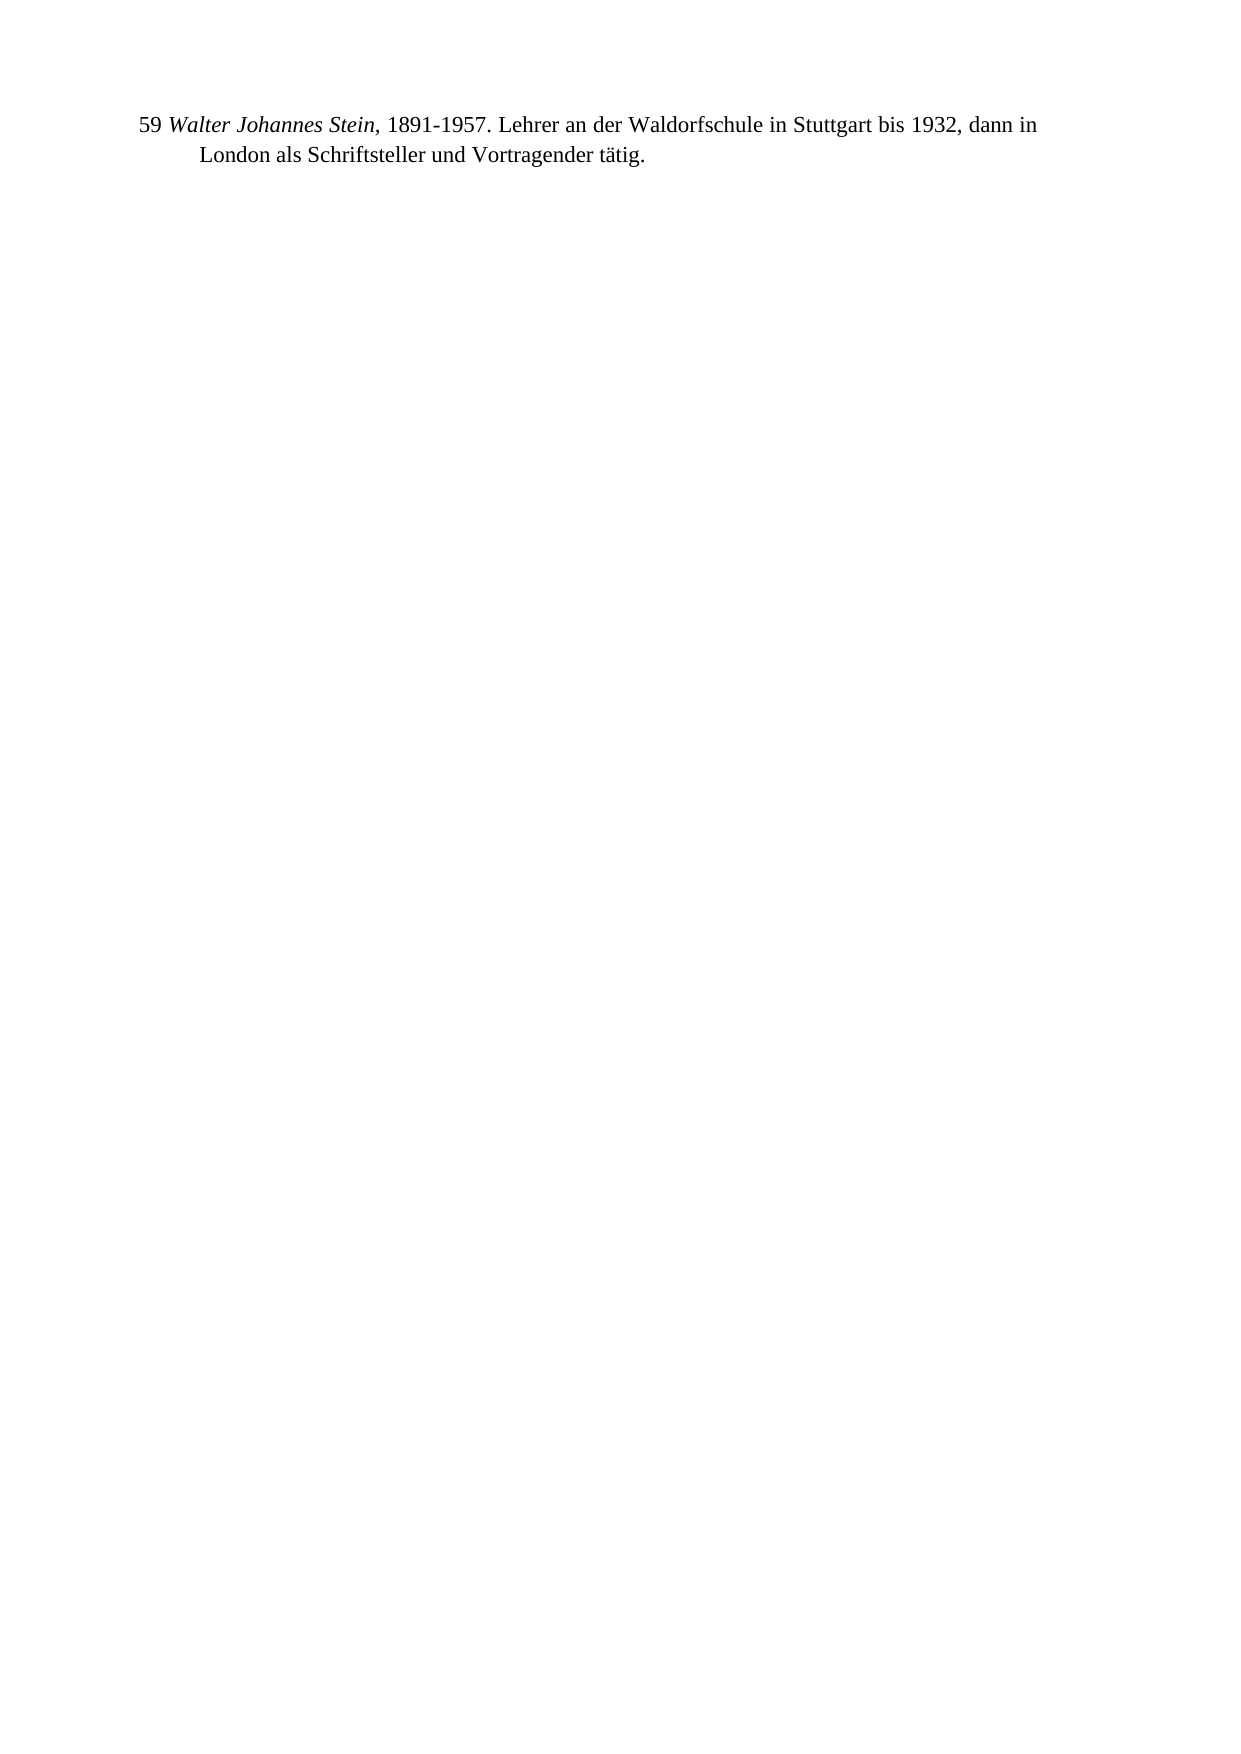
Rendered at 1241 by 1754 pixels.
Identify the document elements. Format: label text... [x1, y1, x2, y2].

text 59 Walter Johannes Stein, 1891-1957. Lehrer an der Waldorfschule in Stuttgart bis 1932, dann in London als Schriftsteller und Vortragender tätig. [139, 111, 1038, 168]
